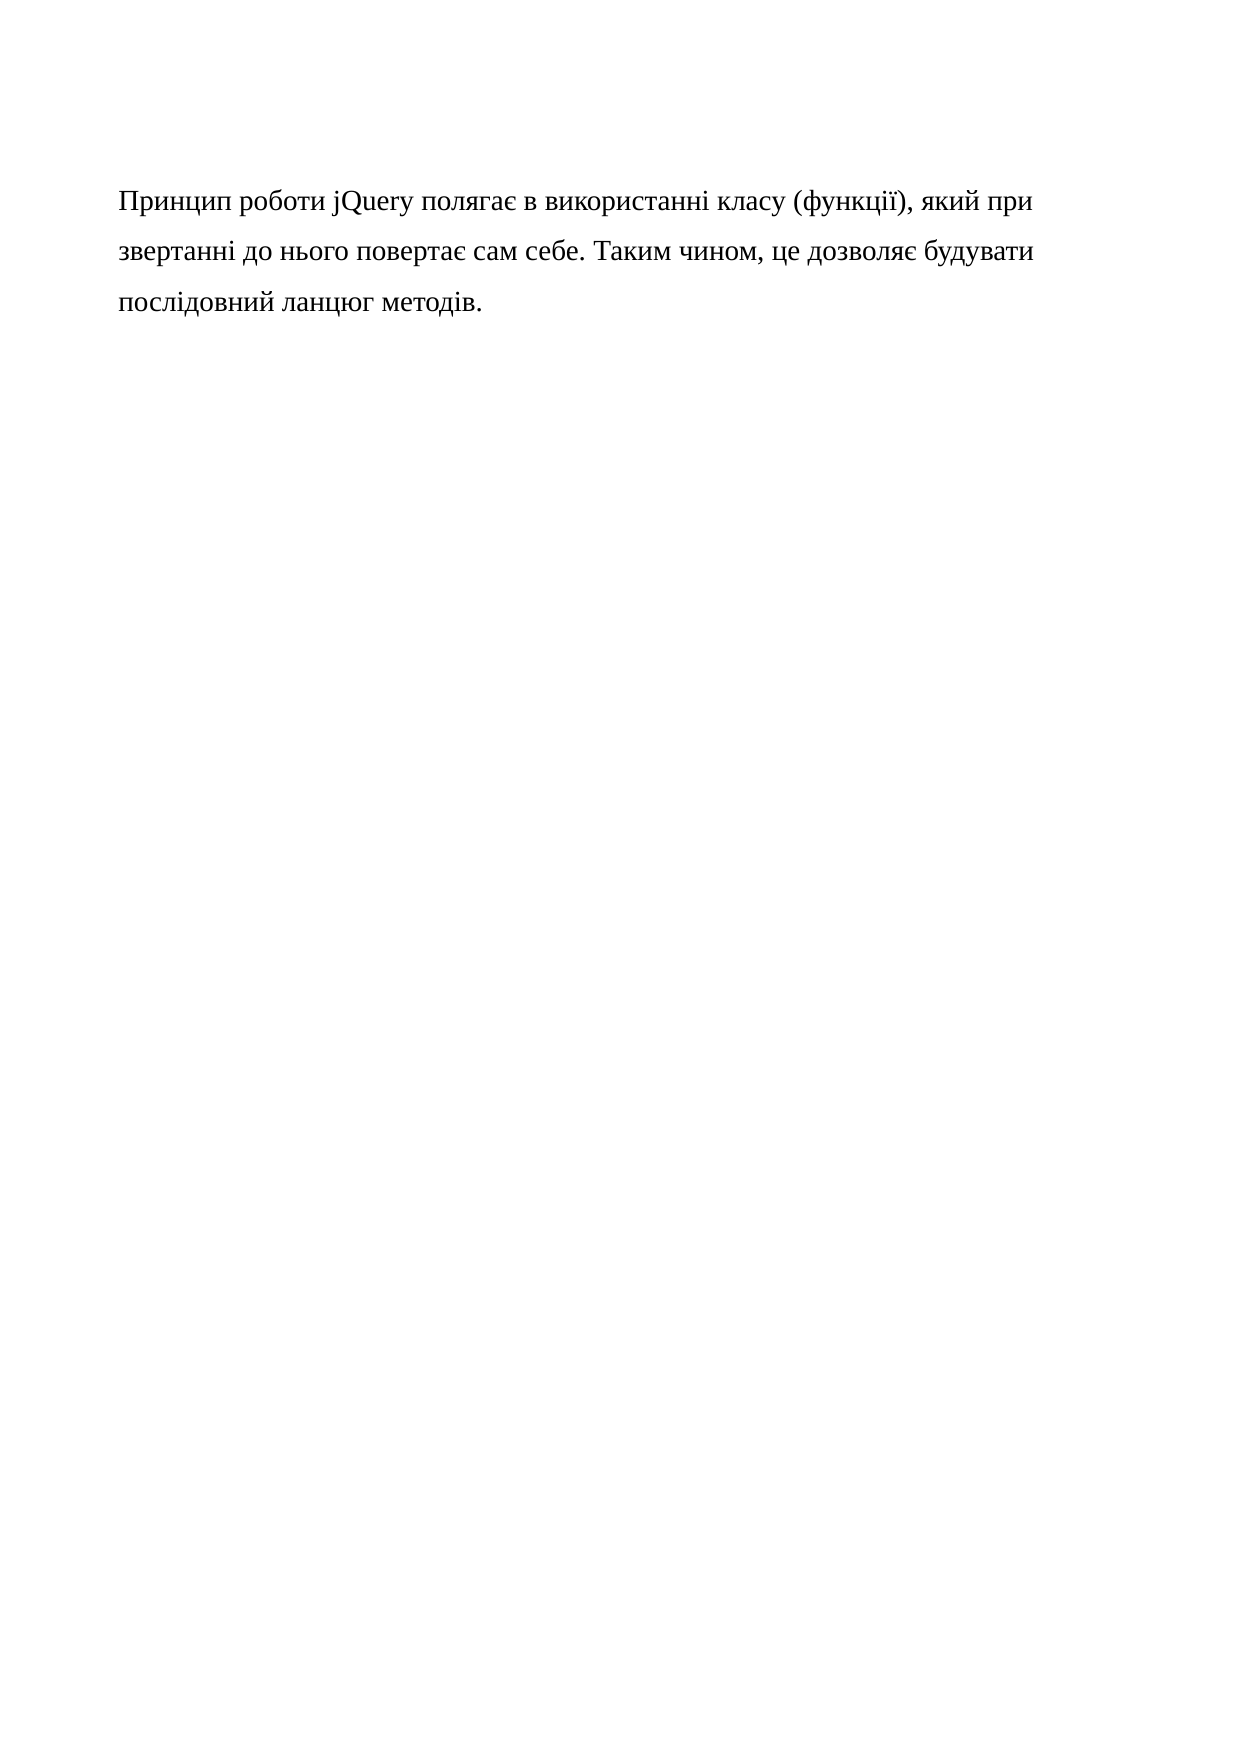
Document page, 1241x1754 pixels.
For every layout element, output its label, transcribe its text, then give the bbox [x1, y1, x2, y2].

text Принцип роботи jQuery полягає в використанні класу (функції), який при звертанні до нього повертає сам себе. Таким чином, це дозволяє будувати послідовний ланцюг методів. [118, 183, 1122, 317]
